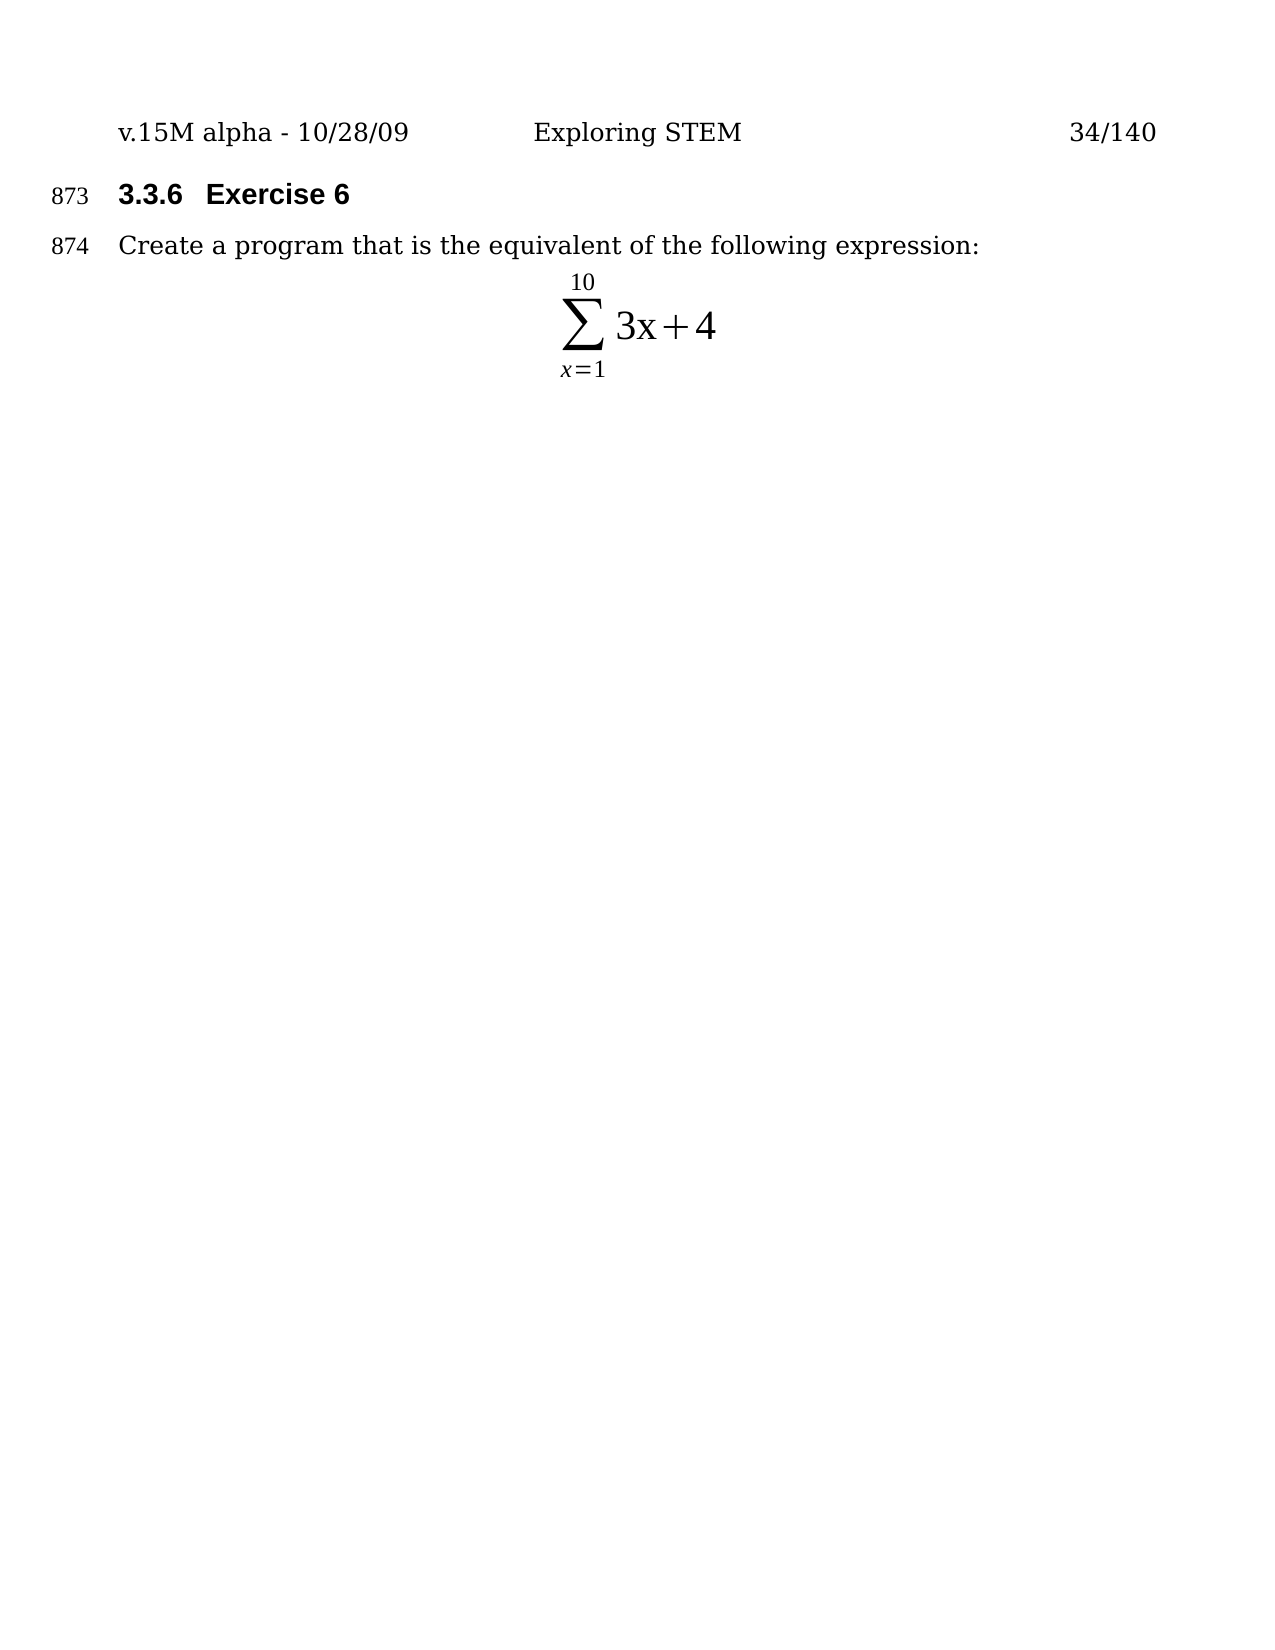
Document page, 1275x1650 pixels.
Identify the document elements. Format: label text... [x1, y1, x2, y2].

subtitle Exercise 6 [118, 177, 1157, 210]
text Create a program that is the equivalent of the following expression: [118, 231, 1157, 260]
